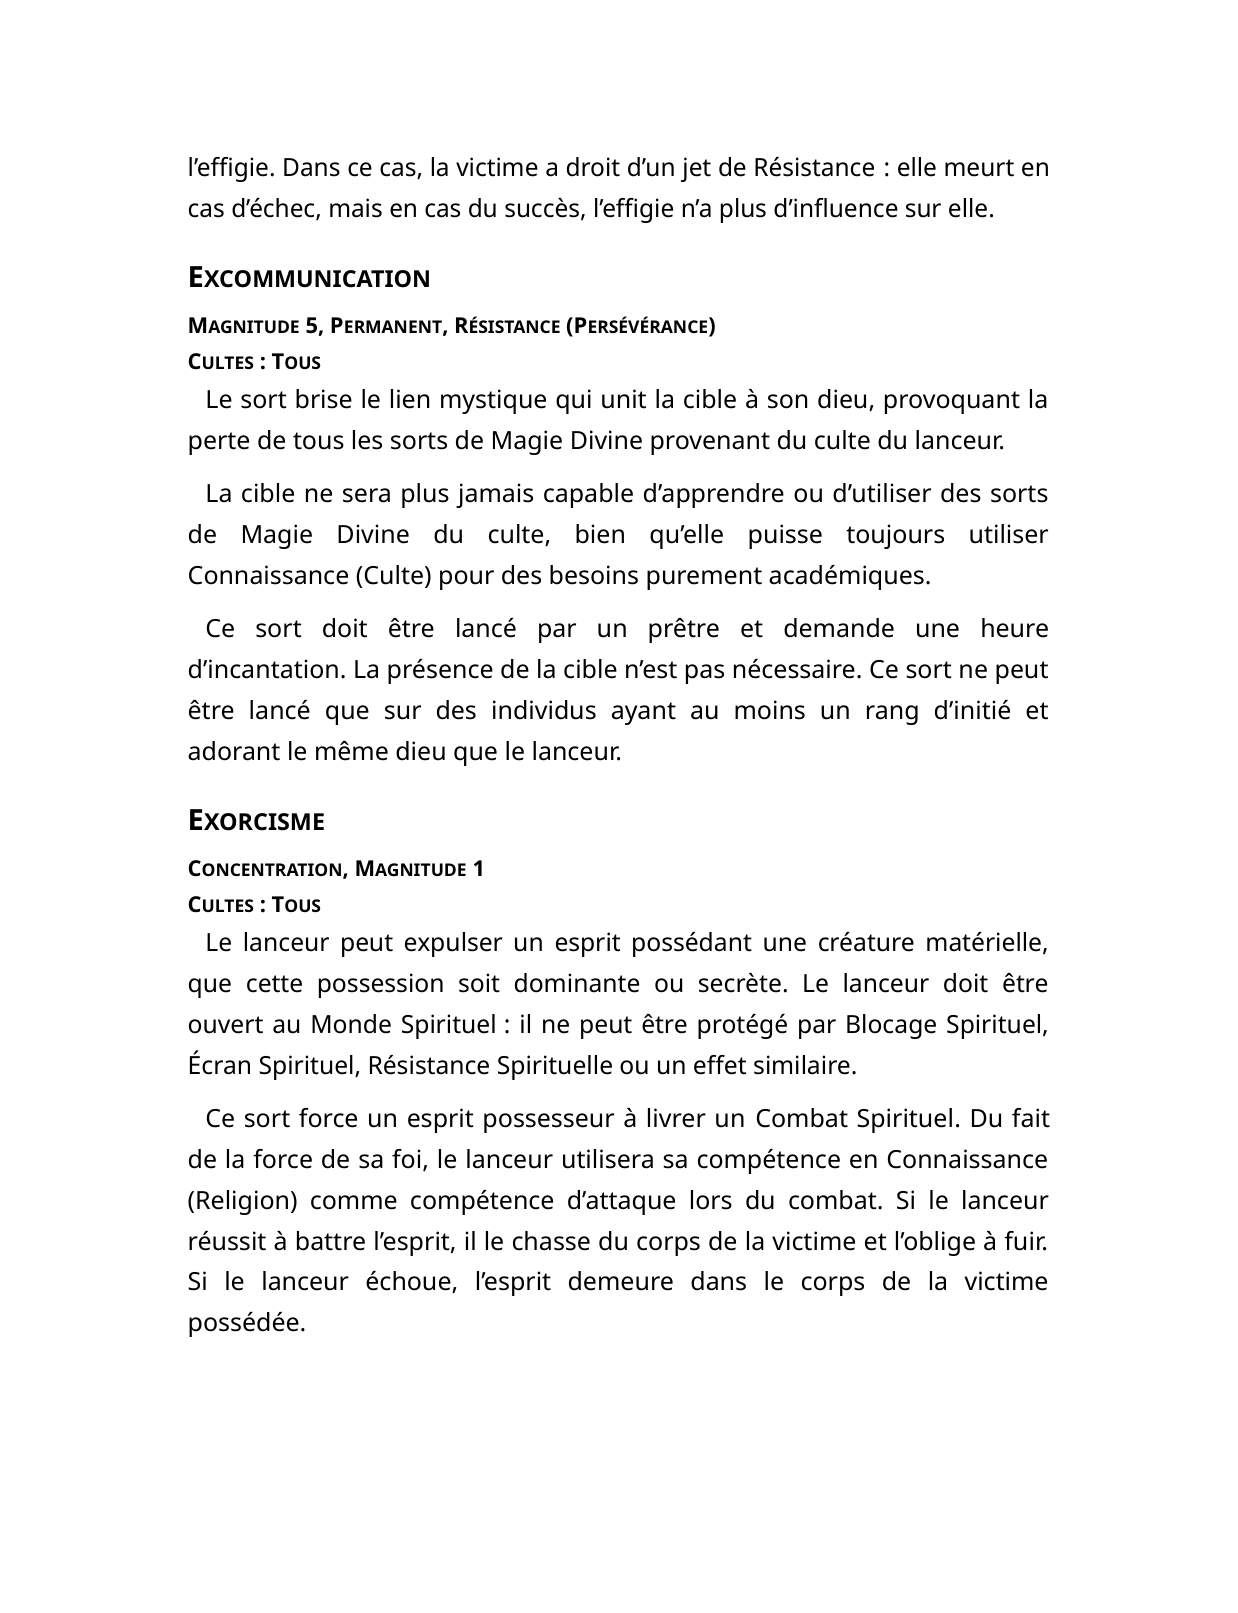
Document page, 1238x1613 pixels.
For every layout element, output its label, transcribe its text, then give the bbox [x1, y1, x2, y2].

text Excommunication [187, 257, 1050, 296]
text Cultes : Tous [187, 346, 1050, 376]
text Le lanceur peut expulser un esprit possédant une créature matérielle, que cette possession soit dominante ou secrète. Le lanceur doit être ouvert au Monde Spirituel : il ne peut être protégé par Blocage Spirituel, Écran Spirituel, Résistance Spirituelle ou un effet similaire. [187, 925, 1050, 1081]
text Exorcisme [187, 799, 1050, 839]
text l’effigie. Dans ce cas, la victime a droit d’un jet de Résistance : elle meurt en cas d’échec, mais en cas du succès, l’effigie n’a plus d’influence sur elle. [187, 150, 1050, 225]
text Concentration, Magnitude 1 [187, 853, 1050, 883]
text Ce sort force un esprit possesseur à livrer un Combat Spirituel. Du fait de la force de sa foi, le lanceur utilisera sa compétence en Connaissance (Religion) comme compétence d’attaque lors du combat. Si le lanceur réussit à battre l’esprit, il le chasse du corps de la victime et l’oblige à fuir. Si le lanceur échoue, l’esprit demeure dans le corps de la victime possédée. [187, 1101, 1050, 1339]
text Cultes : Tous [187, 889, 1050, 919]
text La cible ne sera plus jamais capable d’apprendre ou d’utiliser des sorts de Magie Divine du culte, bien qu’elle puisse toujours utiliser Connaissance (Culte) pour des besoins purement académiques. [187, 476, 1050, 592]
text Magnitude 5, Permanent, Résistance (Persévérance) [187, 311, 1050, 340]
text Ce sort doit être lancé par un prêtre et demande une heure d’incantation. La présence de la cible n’est pas nécessaire. Ce sort ne peut être lancé que sur des individus ayant au moins un rang d’initié et adorant le même dieu que le lanceur. [187, 611, 1050, 768]
text Le sort brise le lien mystique qui unit la cible à son dieu, provoquant la perte de tous les sorts de Magie Divine provenant du culte du lanceur. [187, 382, 1050, 457]
